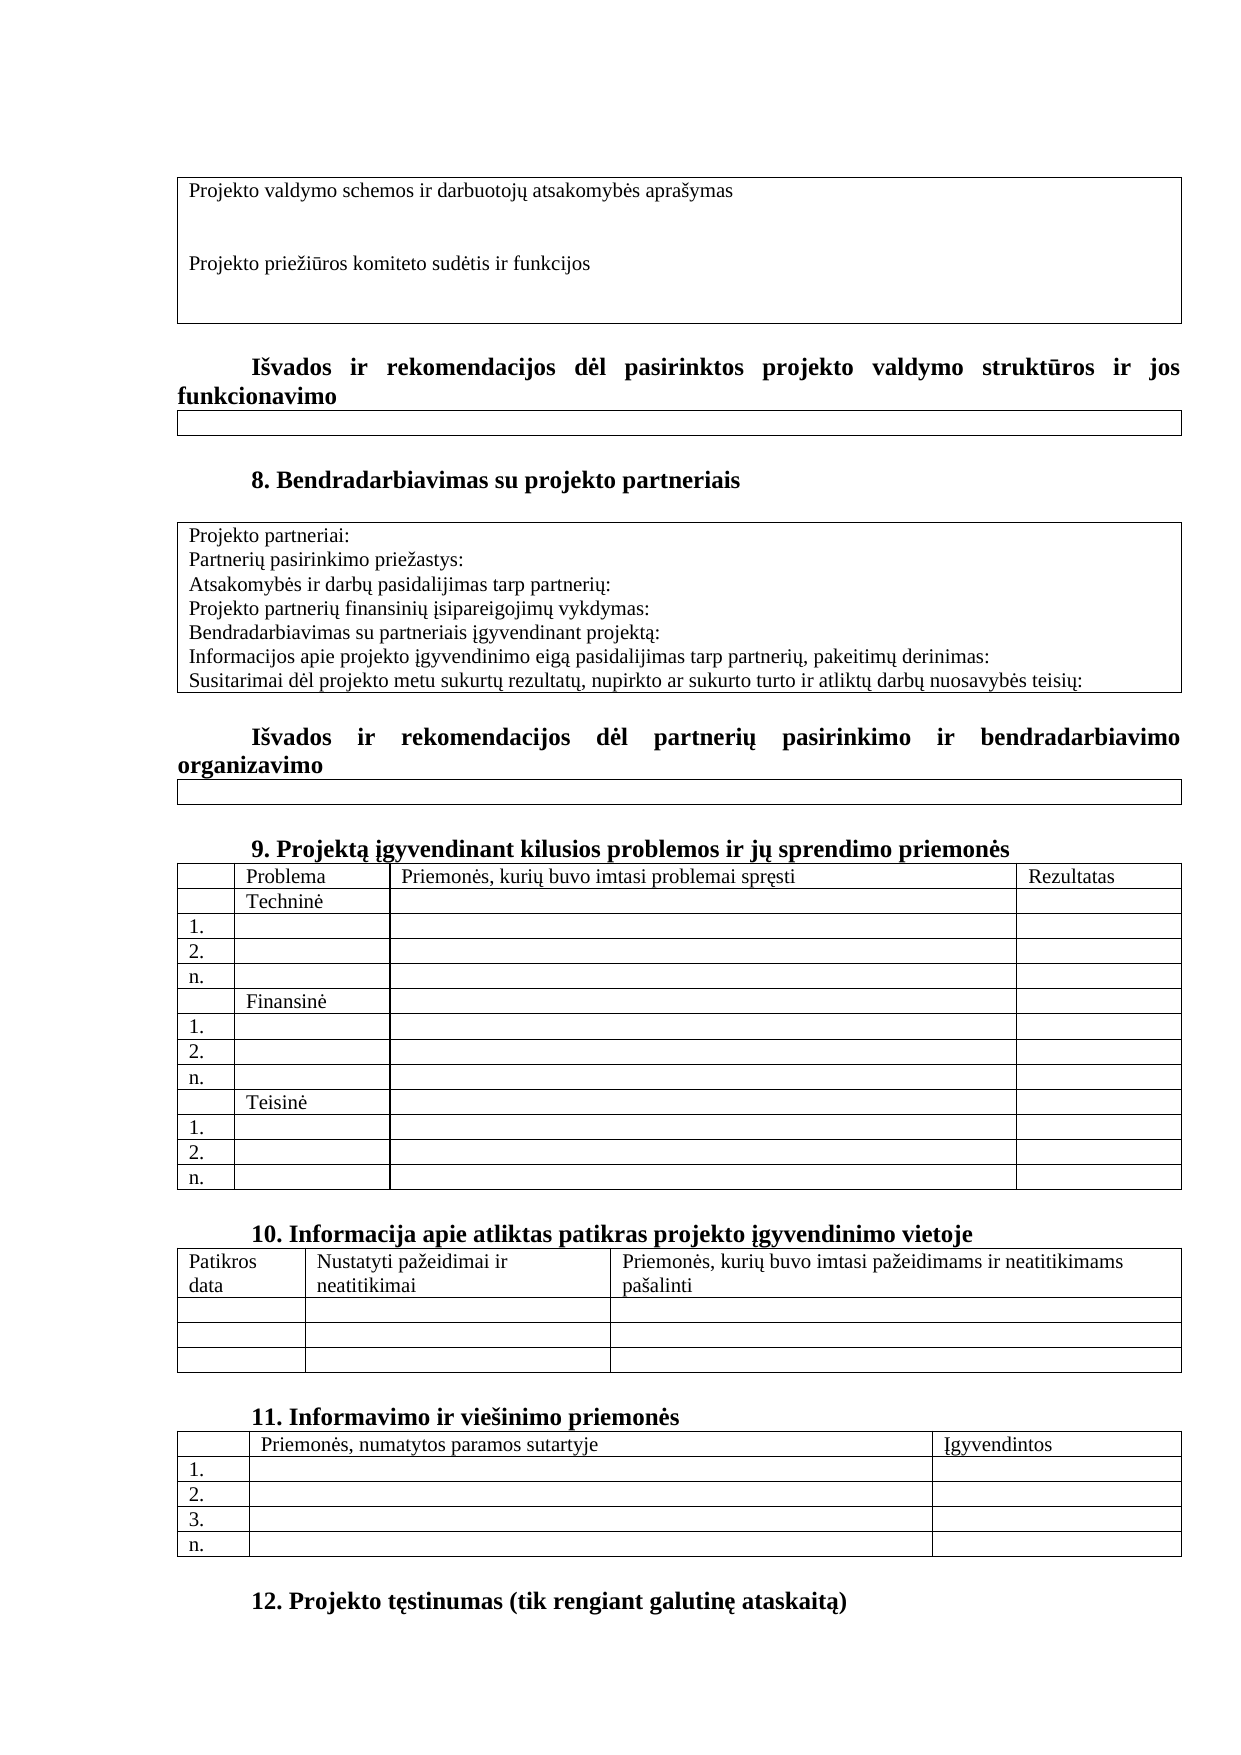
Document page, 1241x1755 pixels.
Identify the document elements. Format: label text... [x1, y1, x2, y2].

table_cell [1017, 1165, 1181, 1189]
table_cell [306, 1298, 610, 1322]
table_cell [178, 989, 234, 1013]
table_cell Finansinė [235, 989, 389, 1013]
table_cell 1. [178, 1014, 234, 1038]
table_cell [1017, 1040, 1181, 1063]
table_cell [391, 989, 1016, 1013]
table_cell 2. [178, 939, 234, 963]
table_header Nustatyti pažeidimai ir neatitikimai [306, 1249, 610, 1297]
table_cell [611, 1298, 1181, 1322]
text Išvados ir rekomendacijos dėl partnerių pasirinkimo ir bendradarbiavimo organizavimo [177, 722, 1181, 779]
text 10. Informacija apie atliktas patikras projekto įgyvendinimo vietoje [177, 1219, 1181, 1248]
table_cell [391, 1014, 1016, 1038]
table_header Priemonės, kurių buvo imtasi problemai spręsti [391, 864, 1016, 888]
text Išvados ir rekomendacijos dėl pasirinktos projekto valdymo struktūros ir jos funkcionavimo [177, 352, 1181, 410]
table_cell [611, 1323, 1181, 1347]
table_cell [933, 1507, 1181, 1531]
table_cell [178, 1348, 305, 1372]
table_cell [391, 1090, 1016, 1114]
table_cell [235, 1065, 389, 1089]
table_cell 1. [178, 914, 234, 938]
table_header Įgyvendintos [933, 1432, 1181, 1456]
table_cell [235, 964, 389, 988]
table_cell 2. [178, 1482, 249, 1506]
table_header Problema [235, 864, 389, 888]
table_cell [391, 914, 1016, 938]
table_header [178, 411, 1181, 435]
table_cell [391, 1115, 1016, 1139]
table_cell [1017, 1065, 1181, 1089]
text 9. Projektą įgyvendinant kilusios problemos ir jų sprendimo priemonės [177, 834, 1181, 863]
table_cell [235, 1040, 389, 1063]
table_cell [391, 1140, 1016, 1164]
table_cell 2. [178, 1040, 234, 1063]
table_cell [391, 1165, 1016, 1189]
table_cell [611, 1348, 1181, 1372]
table_cell n. [178, 1532, 249, 1556]
table_cell [1017, 1090, 1181, 1114]
table_cell n. [178, 964, 234, 988]
table_header Patikros data [178, 1249, 305, 1297]
text 11. Informavimo ir viešinimo priemonės [177, 1402, 1181, 1431]
table_cell [306, 1348, 610, 1372]
table_cell 2. [178, 1140, 234, 1164]
table_cell [235, 1014, 389, 1038]
table_cell [235, 939, 389, 963]
table_cell [1017, 914, 1181, 938]
table_cell 3. [178, 1507, 249, 1531]
table_header Priemonės, kurių buvo imtasi pažeidimams ir neatitikimams pašalinti [611, 1249, 1181, 1297]
table_cell [1017, 964, 1181, 988]
table_cell [235, 914, 389, 938]
table_cell Teisinė [235, 1090, 389, 1114]
table_cell [1017, 1014, 1181, 1038]
table_header Projekto valdymo schemos ir darbuotojų atsakomybės aprašymas Projekto priežiūros komiteto sudėtis ir funkcijos [178, 178, 1181, 323]
text 8. Bendradarbiavimas su projekto partneriais [177, 465, 1181, 493]
table_cell [933, 1482, 1181, 1506]
table_header [178, 1432, 249, 1456]
table_cell [235, 1140, 389, 1164]
table_cell [933, 1532, 1181, 1556]
table_cell [178, 1323, 305, 1347]
table_header Rezultatas [1017, 864, 1181, 888]
table_header Priemonės, numatytos paramos sutartyje [250, 1432, 932, 1456]
table_cell [391, 964, 1016, 988]
table_cell [1017, 989, 1181, 1013]
table_cell [178, 1090, 234, 1114]
table_cell Techninė [235, 889, 389, 913]
table_cell 1. [178, 1115, 234, 1139]
table_cell [235, 1115, 389, 1139]
table_cell [1017, 1140, 1181, 1164]
table_cell [391, 1040, 1016, 1063]
table_cell [391, 889, 1016, 913]
table_header Projekto partneriai: Partnerių pasirinkimo priežastys: Atsakomybės ir darbų pasidalijimas tarp partnerių: Projekto partnerių finansinių įsipareigojimų vykdymas: Bendradarbiavimas su partneriais įgyvendinant projektą: Informacijos apie projekto įgyvendinimo eigą pasidalijimas tarp partnerių, pakeitimų derinimas: Susitarimai dėl projekto metu sukurtų rezultatų, nupirkto ar sukurto turto ir atliktų darbų nuosavybės teisių: [178, 523, 1181, 692]
table_cell [933, 1457, 1181, 1481]
table_cell [1017, 1115, 1181, 1139]
table_cell [250, 1507, 932, 1531]
table_cell [1017, 939, 1181, 963]
text 12. Projekto tęstinumas (tik rengiant galutinę ataskaitą) [177, 1586, 1181, 1615]
table_header [178, 780, 1181, 804]
table_cell [391, 939, 1016, 963]
table_cell [250, 1457, 932, 1481]
table_cell n. [178, 1065, 234, 1089]
table_cell n. [178, 1165, 234, 1189]
table_cell [250, 1532, 932, 1556]
table_cell [178, 889, 234, 913]
table_cell [1017, 889, 1181, 913]
table_cell [178, 1298, 305, 1322]
table_header [178, 864, 234, 888]
table_cell [306, 1323, 610, 1347]
table_cell [391, 1065, 1016, 1089]
table_cell [250, 1482, 932, 1506]
table_cell 1. [178, 1457, 249, 1481]
table_cell [235, 1165, 389, 1189]
